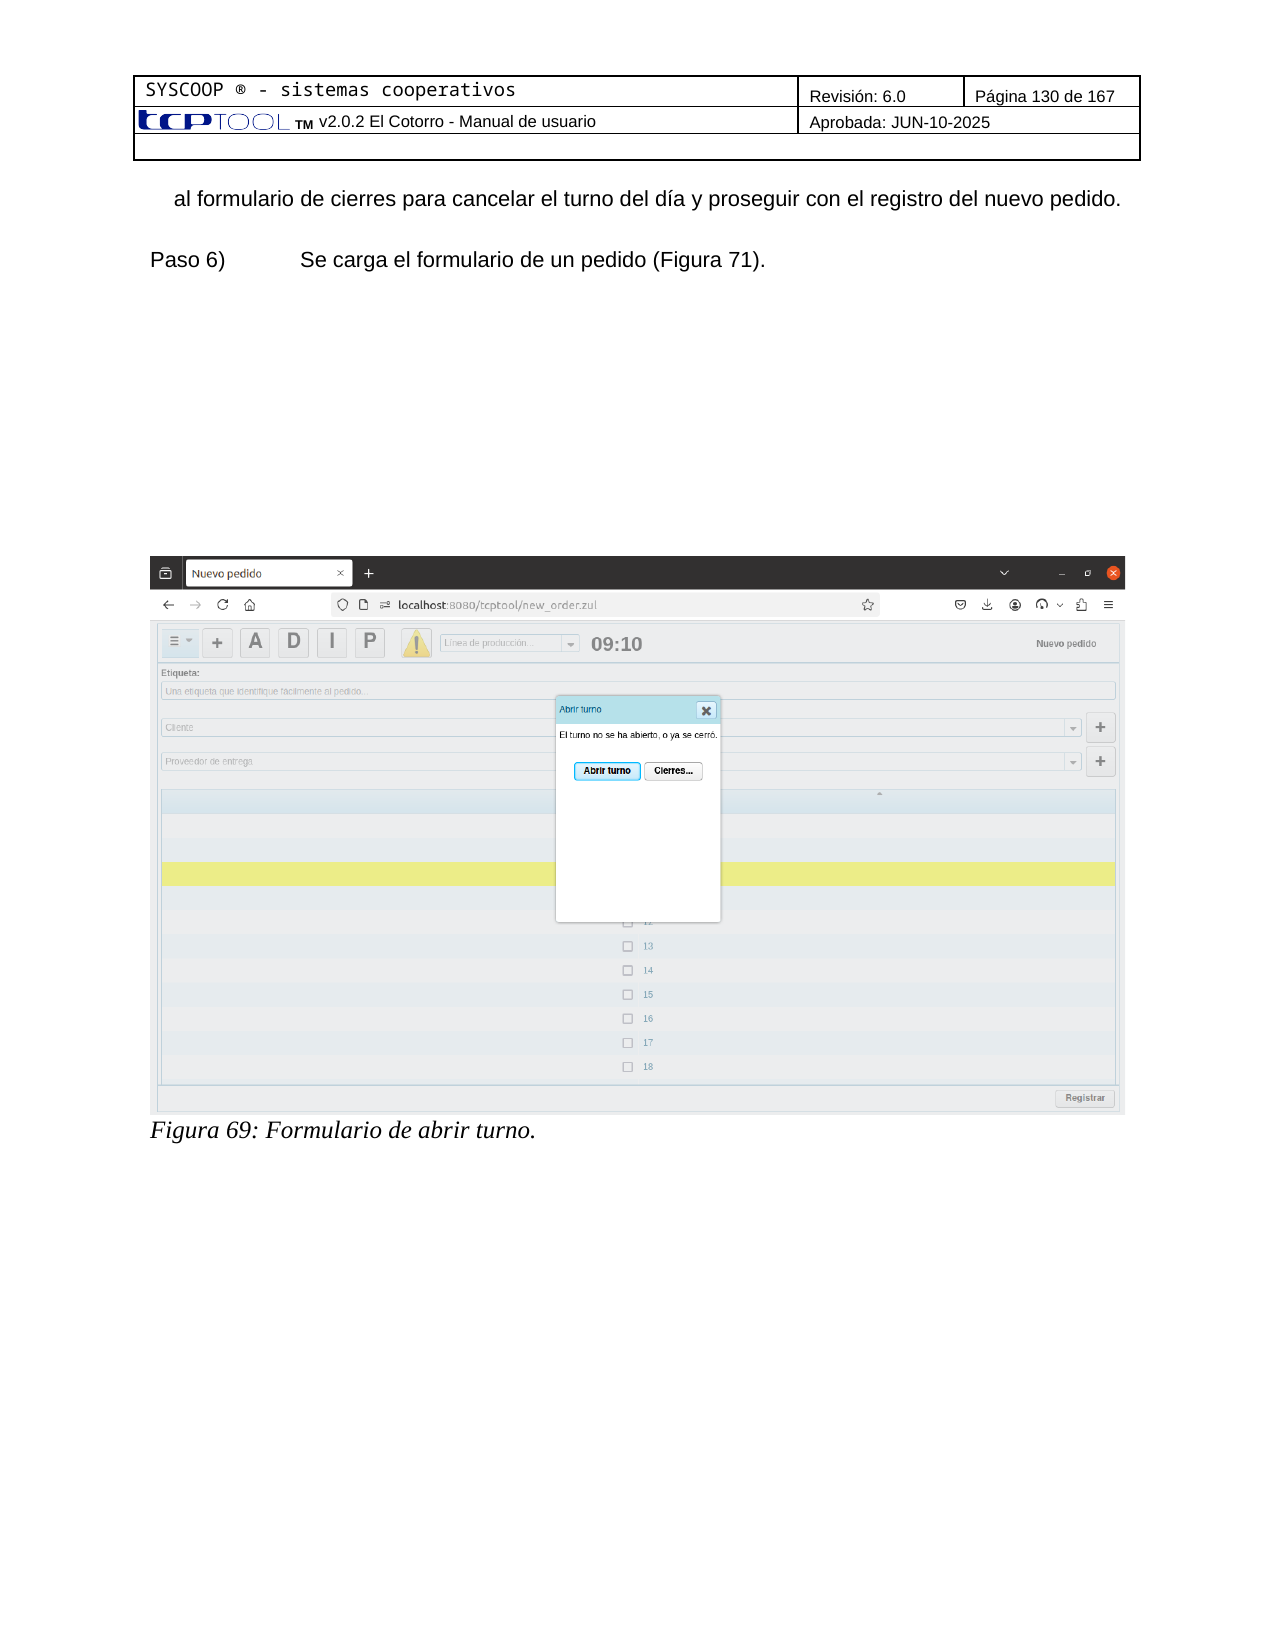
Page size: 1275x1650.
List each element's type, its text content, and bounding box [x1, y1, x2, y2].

list Se carga el formulario de un pedido (Figura 71). [150, 247, 1125, 273]
picture [138, 110, 290, 130]
picture [150, 556, 1125, 1115]
text Figura 69: Formulario de abrir turno. [150, 1115, 1125, 1144]
list al formulario de cierres para cancelar el turno del día y proseguir con el registro del nuevo pedido. [150, 186, 1125, 211]
